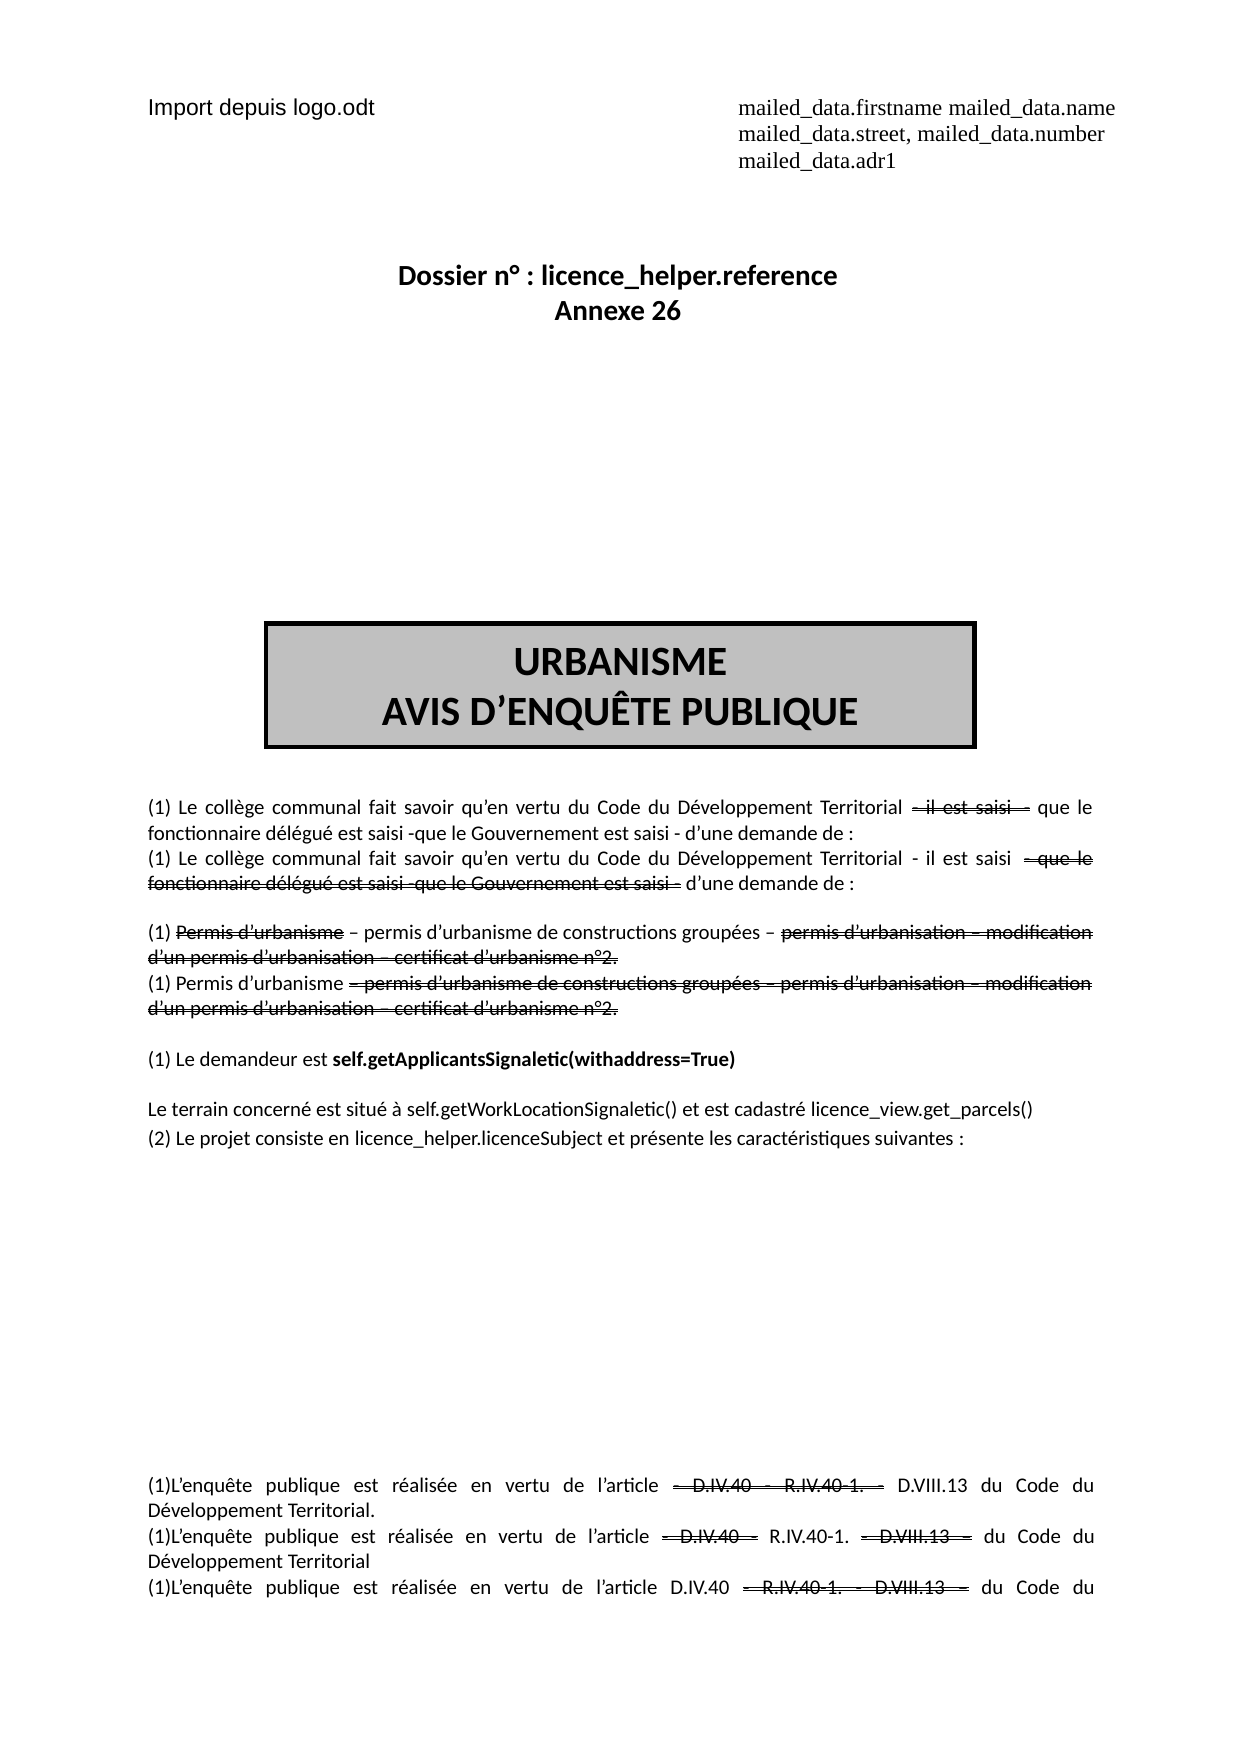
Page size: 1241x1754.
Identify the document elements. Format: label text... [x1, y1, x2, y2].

text (1)L’enquête publique est réalisée en vertu de l’article - D.IV.40 - R.IV.40-1. - D.VIII.13 du Code du Développement Territorial. [148, 1472, 1094, 1523]
text Dossier n° : licence_helper.reference [276, 257, 959, 292]
text Annexe 26 [276, 292, 959, 328]
text (1) Le collège communal fait savoir qu’en vertu du Code du Développement Territorial - il est saisi - que le fonctionnaire délégué est saisi -que le Gouvernement est saisi - d’une demande de : [148, 794, 1092, 845]
text (2) Le projet consiste en licence_helper.licenceSubject et présente les caractéristiques suivantes : [148, 1125, 1087, 1150]
table_header Import depuis logo.odt [148, 94, 738, 241]
text URBANISME [277, 634, 964, 685]
list (1) Permis d’urbanisme – permis d’urbanisme de constructions groupées – permis d’urbanisation – modification d’un permis d’urbanisation – certificat d’urbanisme n°2. [148, 919, 1092, 970]
list (1) Permis d’urbanisme – permis d’urbanisme de constructions groupées – permis d’urbanisation – modification d’un permis d’urbanisation – certificat d’urbanisme n°2. [148, 970, 1092, 1021]
text AVIS D’ENQUÊTE PUBLIQUE [277, 685, 964, 736]
text Le terrain concerné est situé à self.getWorkLocationSignaletic() et est cadastré licence_view.get_parcels() [148, 1096, 1087, 1121]
text (1) Le collège communal fait savoir qu’en vertu du Code du Développement Territorial - il est saisi - que le fonctionnaire délégué est saisi -que le Gouvernement est saisi - d’une demande de : [148, 845, 1092, 896]
text (1) Le demandeur est self.getApplicantsSignaletic(withaddress=True) [148, 1046, 1087, 1071]
table_header mailed_data.firstname mailed_data.name mailed_data.street, mailed_data.number mailed_data.adr1 [738, 94, 1152, 241]
text (1)L’enquête publique est réalisée en vertu de l’article - D.IV.40 - R.IV.40-1. - D.VIII.13 – du Code du Développement Territorial [148, 1523, 1094, 1574]
text (1)L’enquête publique est réalisée en vertu de l’article D.IV.40 - R.IV.40-1. - D.VIII.13 – du Code du [148, 1574, 1094, 1599]
